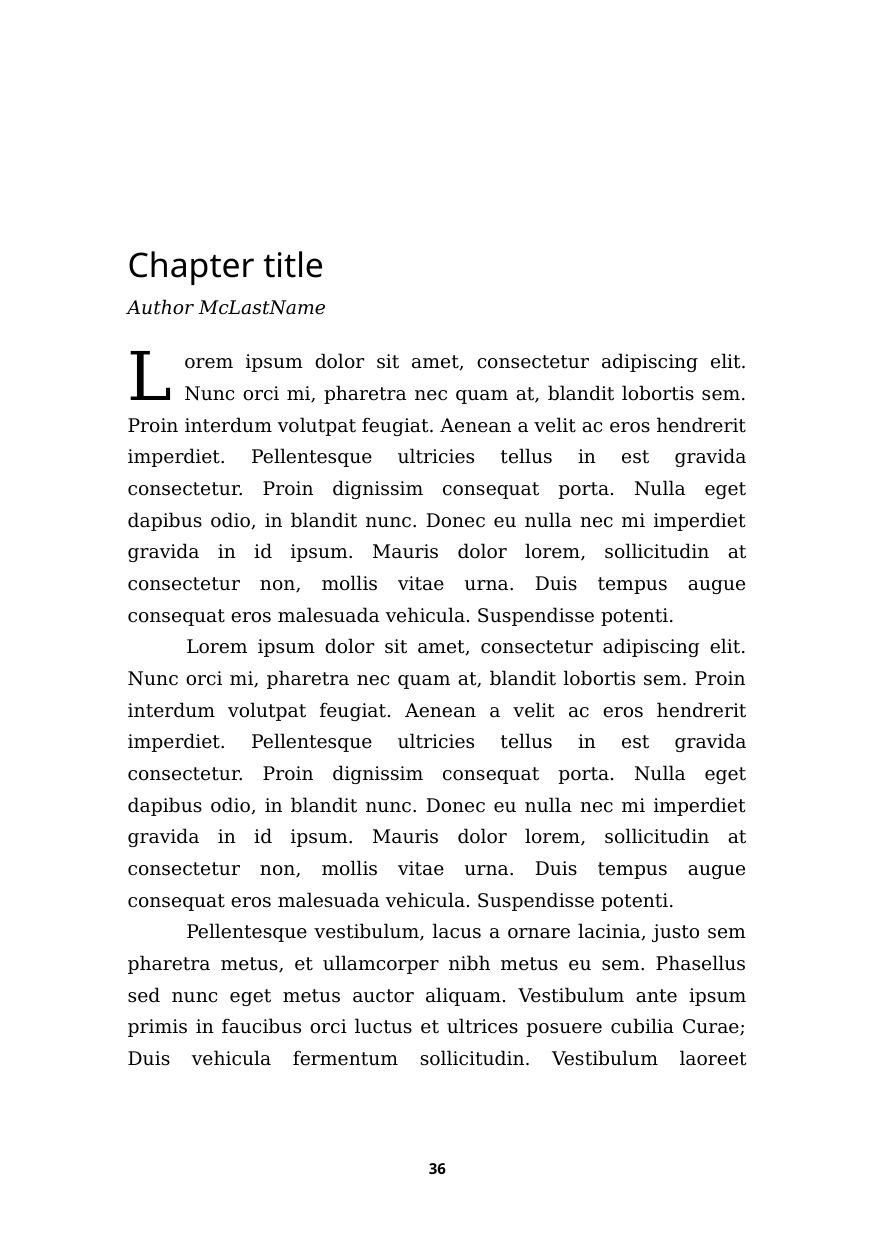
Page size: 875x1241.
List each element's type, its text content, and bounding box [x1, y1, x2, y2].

subtitle Chapter title [127, 246, 747, 285]
text Pellentesque vestibulum, lacus a ornare lacinia, justo sem pharetra metus, et ullamcorper nibh metus eu sem. Phasellus sed nunc eget metus auctor aliquam. Vestibulum ante ipsum primis in faucibus orci luctus et ultrices posuere cubilia Curae; Duis vehicula fermentum sollicitudin. Vestibulum laoreet [127, 921, 747, 1070]
text Author McLastName [127, 297, 747, 319]
text Lorem ipsum dolor sit amet, consectetur adipiscing elit. Nunc orci mi, pharetra nec quam at, blandit lobortis sem. Proin interdum volutpat feugiat. Aenean a velit ac eros hendrerit imperdiet. Pellentesque ultricies tellus in est gravida consectetur. Proin dignissim consequat porta. Nulla eget dapibus odio, in blandit nunc. Donec eu nulla nec mi imperdiet gravida in id ipsum. Mauris dolor lorem, sollicitudin at consectetur non, mollis vitae urna. Duis tempus augue consequat eros malesuada vehicula. Suspendisse potenti. [127, 636, 747, 912]
text Lorem ipsum dolor sit amet, consectetur adipiscing elit. Nunc orci mi, pharetra nec quam at, blandit lobortis sem. Proin interdum volutpat feugiat. Aenean a velit ac eros hendrerit imperdiet. Pellentesque ultricies tellus in est gravida consectetur. Proin dignissim consequat porta. Nulla eget dapibus odio, in blandit nunc. Donec eu nulla nec mi imperdiet gravida in id ipsum. Mauris dolor lorem, sollicitudin at consectetur non, mollis vitae urna. Duis tempus augue consequat eros malesuada vehicula. Suspendisse potenti. [127, 351, 747, 627]
